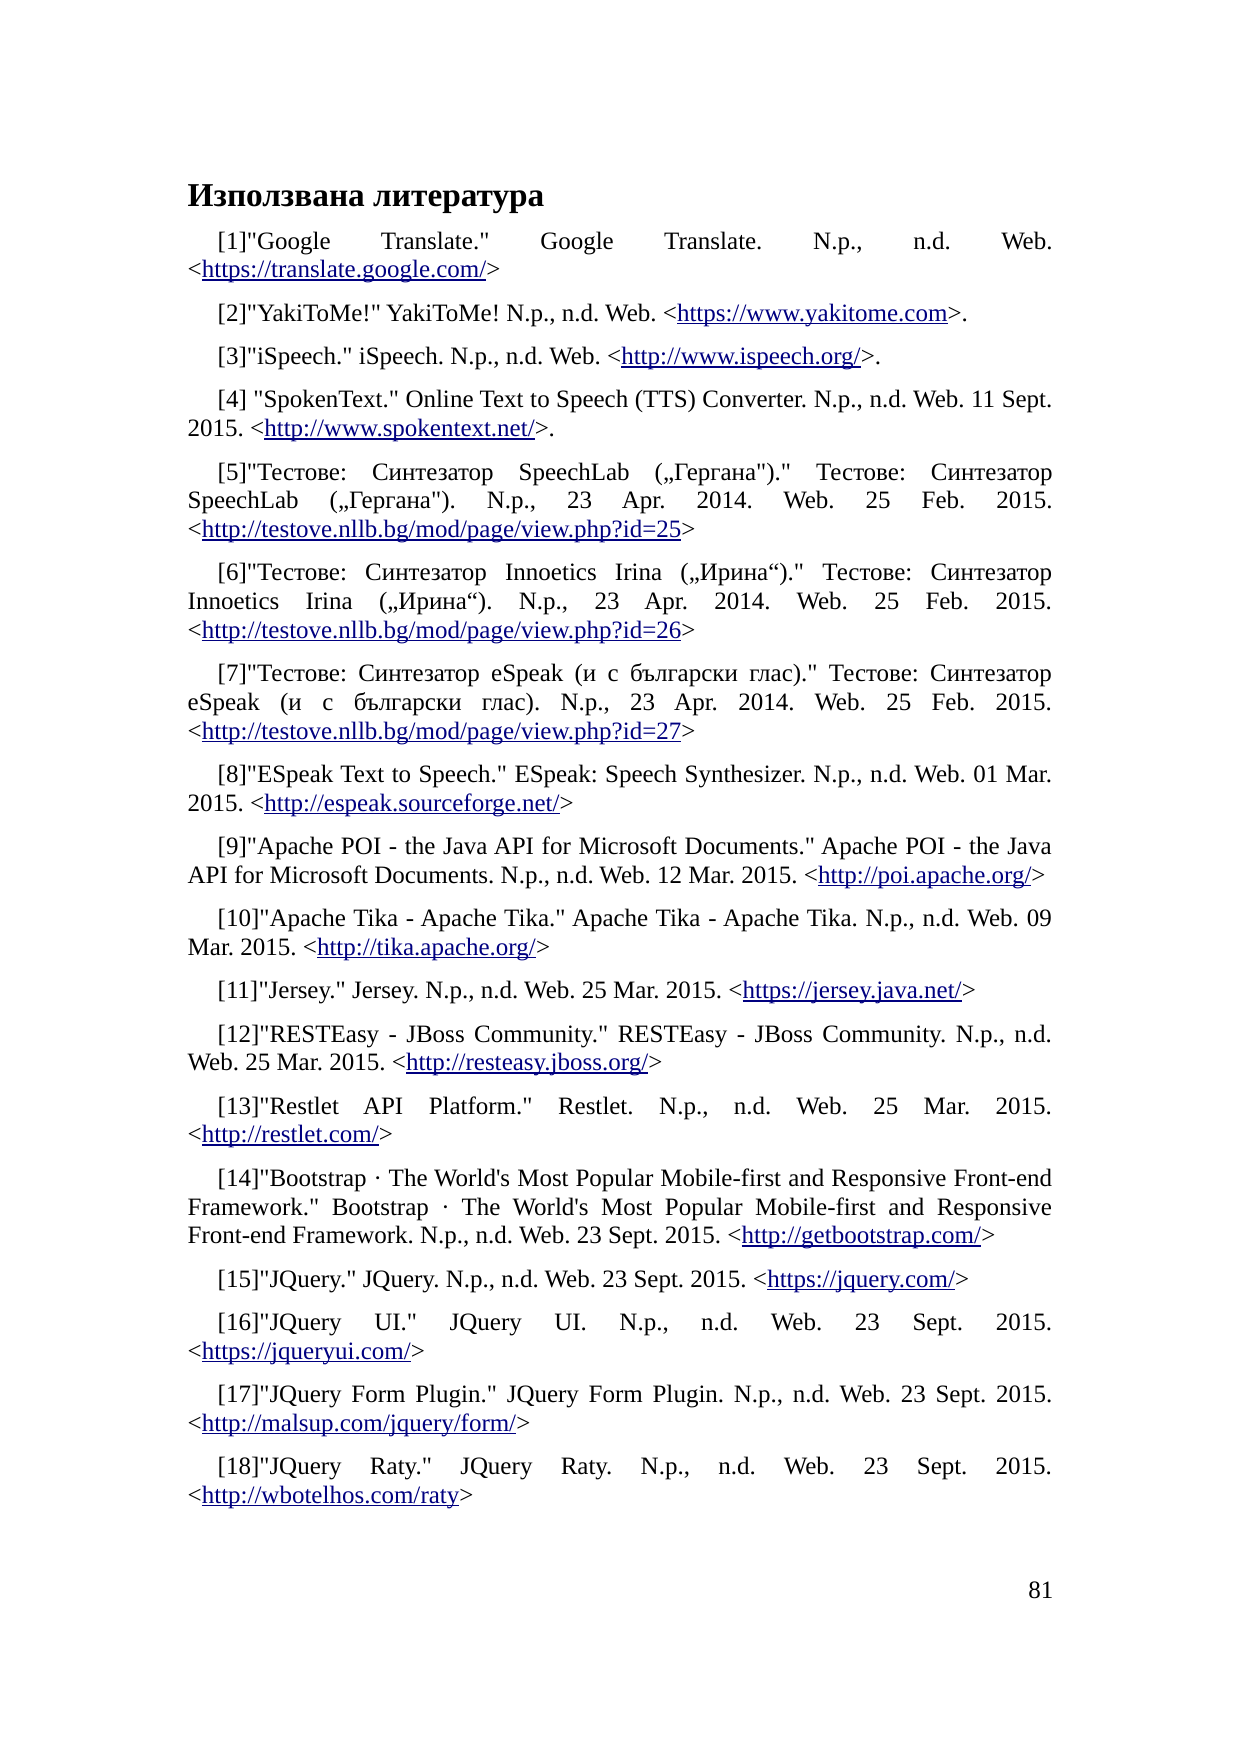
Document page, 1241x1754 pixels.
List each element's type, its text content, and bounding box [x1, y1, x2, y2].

text [9]"Apache POI - the Java API for Microsoft Documents." Apache POI - the Java API for Microsoft Documents. N.p., n.d. Web. 12 Mar. 2015. <http://poi.apache.org/> [187, 831, 1053, 889]
text [4] "SpokenText." Online Text to Speech (TTS) Converter. N.p., n.d. Web. 11 Sept. 2015. <http://www.spokentext.net/>. [187, 384, 1053, 442]
text [18]"JQuery Raty." JQuery Raty. N.p., n.d. Web. 23 Sept. 2015. <http://wbotelhos.com/raty> [187, 1451, 1053, 1509]
text [17]"JQuery Form Plugin." JQuery Form Plugin. N.p., n.d. Web. 23 Sept. 2015. <http://malsup.com/jquery/form/> [187, 1379, 1053, 1437]
text [10]"Apache Tika - Apache Tika." Apache Tika - Apache Tika. N.p., n.d. Web. 09 Mar. 2015. <http://tika.apache.org/> [187, 903, 1053, 961]
text [1]"Google Translate." Google Translate. N.p., n.d. Web. <https://translate.google.com/> [187, 226, 1053, 283]
text [16]"JQuery UI." JQuery UI. N.p., n.d. Web. 23 Sept. 2015. <https://jqueryui.com/> [187, 1307, 1053, 1364]
text [12]"RESTEasy - JBoss Community." RESTEasy - JBoss Community. N.p., n.d. Web. 25 Mar. 2015. <http://resteasy.jboss.org/> [187, 1019, 1053, 1076]
text [11]"Jersey." Jersey. N.p., n.d. Web. 25 Mar. 2015. <https://jersey.java.net/> [187, 975, 1053, 1004]
text [2]"YakiToMe!" YakiToMe! N.p., n.d. Web. <https://www.yakitome.com>. [187, 298, 1053, 327]
text [8]"ESpeak Text to Speech." ESpeak: Speech Synthesizer. N.p., n.d. Web. 01 Mar. 2015. <http://espeak.sourceforge.net/> [187, 759, 1053, 817]
text [7]"Тестове: Синтезатор eSpeak (и с български глас)." Тестове: Синтезатор eSpeak (и с български глас). N.p., 23 Apr. 2014. Web. 25 Feb. 2015. <http://testove.nllb.bg/mod/page/view.php?id=27> [187, 658, 1053, 744]
text [3]"iSpeech." iSpeech. N.p., n.d. Web. <http://www.ispeech.org/>. [187, 341, 1053, 370]
text [6]"Тестове: Синтезатор Innoetics Irina („Ирина“)." Тестове: Синтезатор Innoetics Irina („Ирина“). N.p., 23 Apr. 2014. Web. 25 Feb. 2015. <http://testove.nllb.bg/mod/page/view.php?id=26> [187, 557, 1053, 644]
text [14]"Bootstrap · The World's Most Popular Mobile-first and Responsive Front-end Framework." Bootstrap · The World's Most Popular Mobile-first and Responsive Front-end Framework. N.p., n.d. Web. 23 Sept. 2015. <http://getbootstrap.com/> [187, 1163, 1053, 1249]
text [5]"Тестове: Синтезатор SpeechLab („Гергана")." Тестове: Синтезатор SpeechLab („Гергана"). N.p., 23 Apr. 2014. Web. 25 Feb. 2015. <http://testove.nllb.bg/mod/page/view.php?id=25> [187, 457, 1053, 543]
text [13]"Restlet API Platform." Restlet. N.p., n.d. Web. 25 Mar. 2015. <http://restlet.com/> [187, 1091, 1053, 1148]
text [15]"JQuery." JQuery. N.p., n.d. Web. 23 Sept. 2015. <https://jquery.com/> [187, 1264, 1053, 1292]
subtitle Използвана литература [187, 175, 1053, 213]
